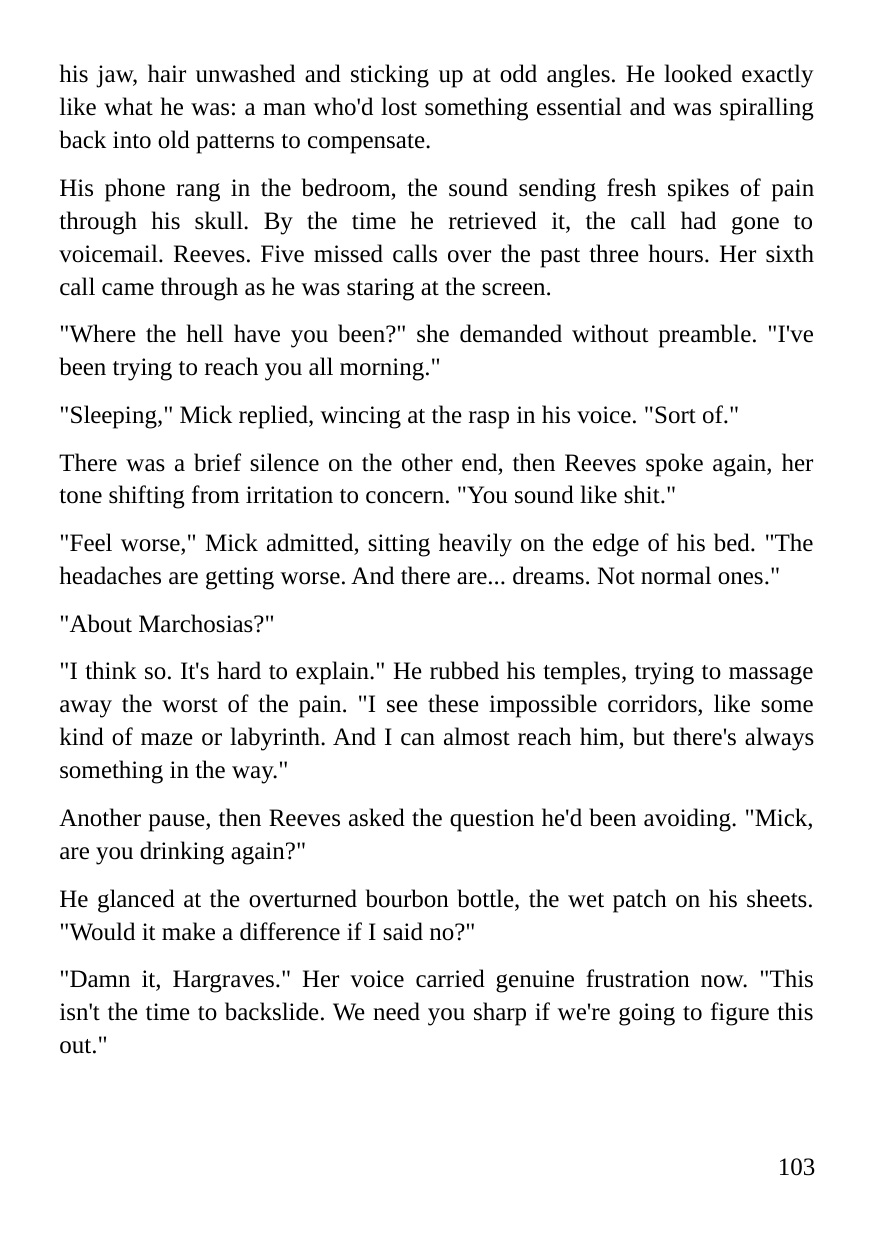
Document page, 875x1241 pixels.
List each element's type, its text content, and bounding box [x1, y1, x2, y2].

text "Damn it, Hargraves." Her voice carried genuine frustration now. "This isn't the time to backslide. We need you sharp if we're going to figure this out." [59, 964, 815, 1059]
text He glanced at the overturned bourbon bottle, the wet patch on his sheets. "Would it make a difference if I said no?" [59, 884, 815, 946]
text "Sleeping," Mick replied, wincing at the rasp in his voice. "Sort of." [59, 400, 815, 429]
text "About Marchosias?" [59, 609, 815, 638]
text "Feel worse," Mick admitted, sitting heavily on the edge of his bed. "The headaches are getting worse. And there are... dreams. Not normal ones." [59, 528, 815, 590]
text his jaw, hair unwashed and sticking up at odd angles. He looked exactly like what he was: a man who'd lost something essential and was spiralling back into old patterns to compensate. [59, 59, 815, 154]
text There was a brief silence on the other end, then Reeves spoke again, her tone shifting from irritation to concern. "You sound like shit." [59, 448, 815, 509]
text Another pause, then Reeves asked the question he'd been avoiding. "Mick, are you drinking again?" [59, 803, 815, 865]
text "Where the hell have you been?" she demanded without preamble. "I've been trying to reach you all morning." [59, 319, 815, 381]
text "I think so. It's hard to explain." He rubbed his temples, trying to massage away the worst of the pain. "I see these impossible corridors, like some kind of maze or labyrinth. And I can almost reach him, but there's always something in the way." [59, 656, 815, 784]
text His phone rang in the bedroom, the sound sending fresh spikes of pain through his skull. By the time he retrieved it, the call had gone to voicemail. Reeves. Five missed calls over the past three hours. Her sixth call came through as he was staring at the screen. [59, 173, 815, 301]
